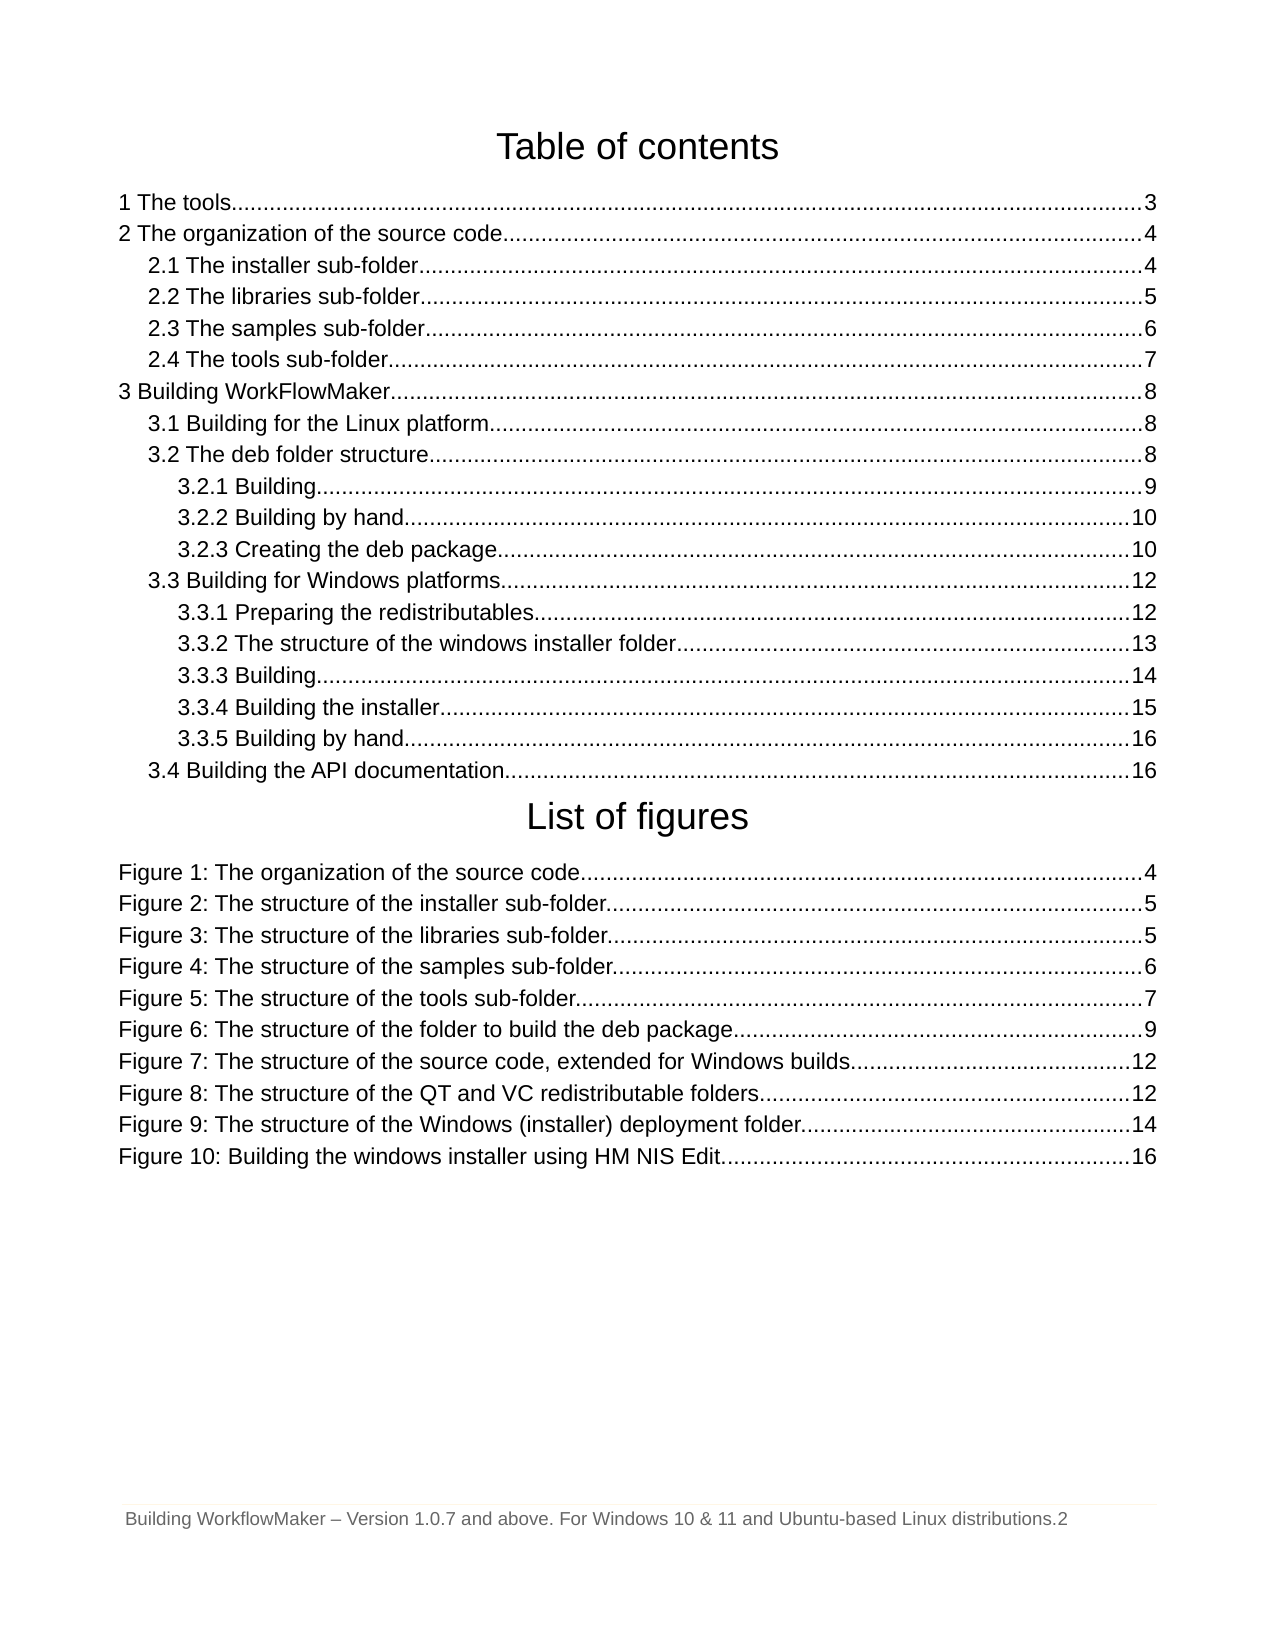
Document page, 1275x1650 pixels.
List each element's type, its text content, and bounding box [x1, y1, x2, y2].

text 3.3.1 Preparing the redistributables 12 [177, 599, 1157, 625]
text Figure 2: The structure of the installer sub-folder. 5 [118, 890, 1157, 917]
text Figure 8: The structure of the QT and VC redistributable folders. 12 [118, 1079, 1157, 1106]
text 2.1 The installer sub-folder 4 [148, 252, 1157, 278]
text 3.3.3 Building 14 [177, 662, 1157, 688]
text 3.1 Building for the Linux platform 8 [148, 409, 1157, 436]
text 3.2 The deb folder structure 8 [148, 441, 1157, 467]
text 3.4 Building the API documentation 16 [148, 757, 1157, 783]
text 3.3.2 The structure of the windows installer folder 13 [177, 630, 1157, 657]
text 3.3.5 Building by hand 16 [177, 725, 1157, 751]
text 2 The organization of the source code 4 [118, 220, 1157, 246]
text 3.3 Building for Windows platforms 12 [148, 567, 1157, 594]
text Figure 6: The structure of the folder to build the deb package. 9 [118, 1016, 1157, 1043]
subtitle List of figures [118, 794, 1157, 838]
text 3.2.2 Building by hand 10 [177, 504, 1157, 531]
text Figure 3: The structure of the libraries sub-folder. 5 [118, 922, 1157, 948]
text 3.2.3 Creating the deb package 10 [177, 536, 1157, 562]
text Figure 5: The structure of the tools sub-folder. 7 [118, 985, 1157, 1011]
text Figure 10: Building the windows installer using HM NIS Edit. 16 [118, 1143, 1157, 1169]
text 3.3.4 Building the installer 15 [177, 693, 1157, 720]
text 3 Building WorkFlowMaker 8 [118, 378, 1157, 404]
text 2.4 The tools sub-folder 7 [148, 346, 1157, 373]
text 1 The tools 3 [118, 188, 1157, 215]
text 3.2.1 Building 9 [177, 473, 1157, 499]
text 2.2 The libraries sub-folder 5 [148, 283, 1157, 309]
subtitle Table of contents [118, 124, 1157, 167]
text 2.3 The samples sub-folder 6 [148, 315, 1157, 341]
text Figure 1: The organization of the source code. 4 [118, 859, 1157, 885]
text Figure 4: The structure of the samples sub-folder. 6 [118, 953, 1157, 980]
text Figure 7: The structure of the source code, extended for Windows builds. 12 [118, 1048, 1157, 1074]
text Figure 9: The structure of the Windows (installer) deployment folder. 14 [118, 1111, 1157, 1137]
